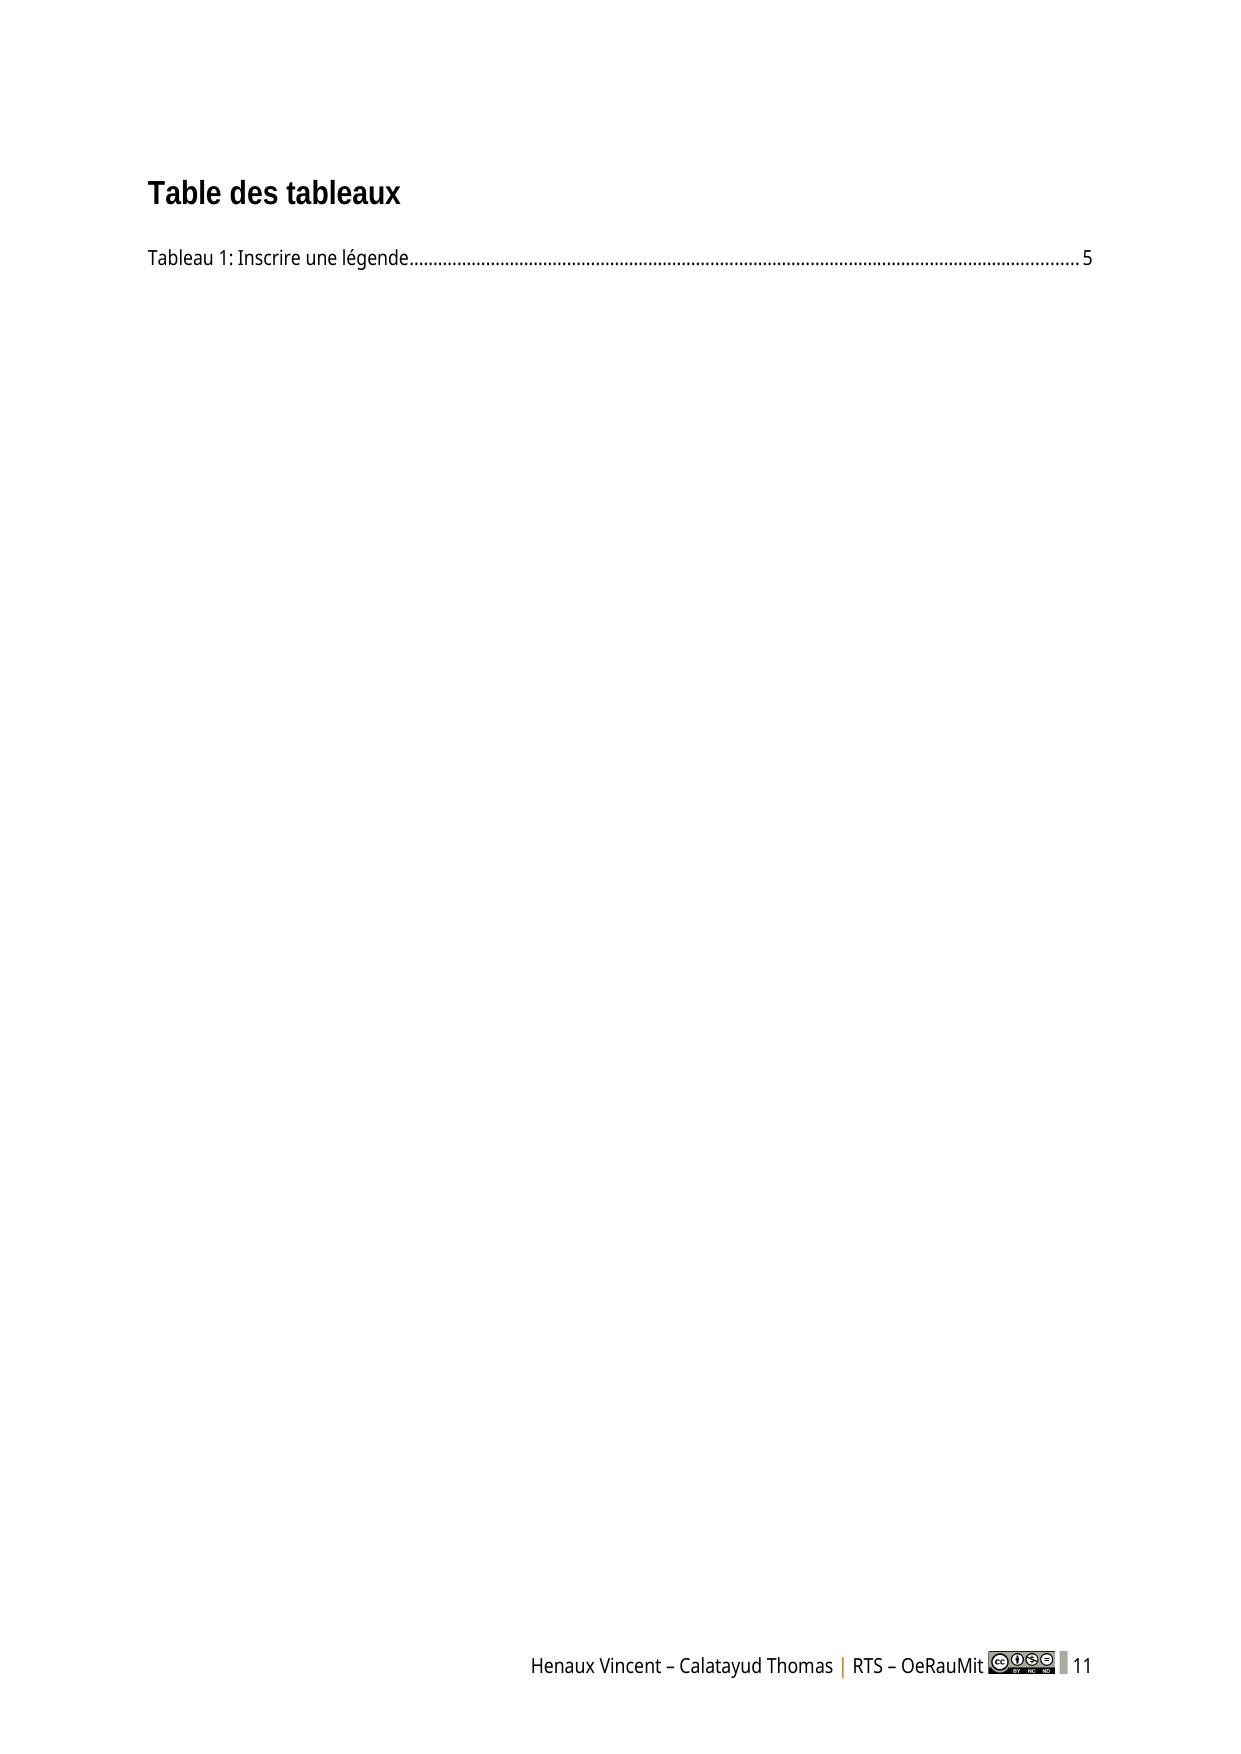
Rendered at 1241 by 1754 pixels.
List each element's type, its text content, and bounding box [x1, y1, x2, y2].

picture [988, 1651, 1055, 1674]
picture [1059, 1651, 1068, 1674]
subtitle Table des tableaux [148, 173, 1092, 211]
text Tableau 1: Inscrire une légende 5 [148, 243, 1092, 271]
